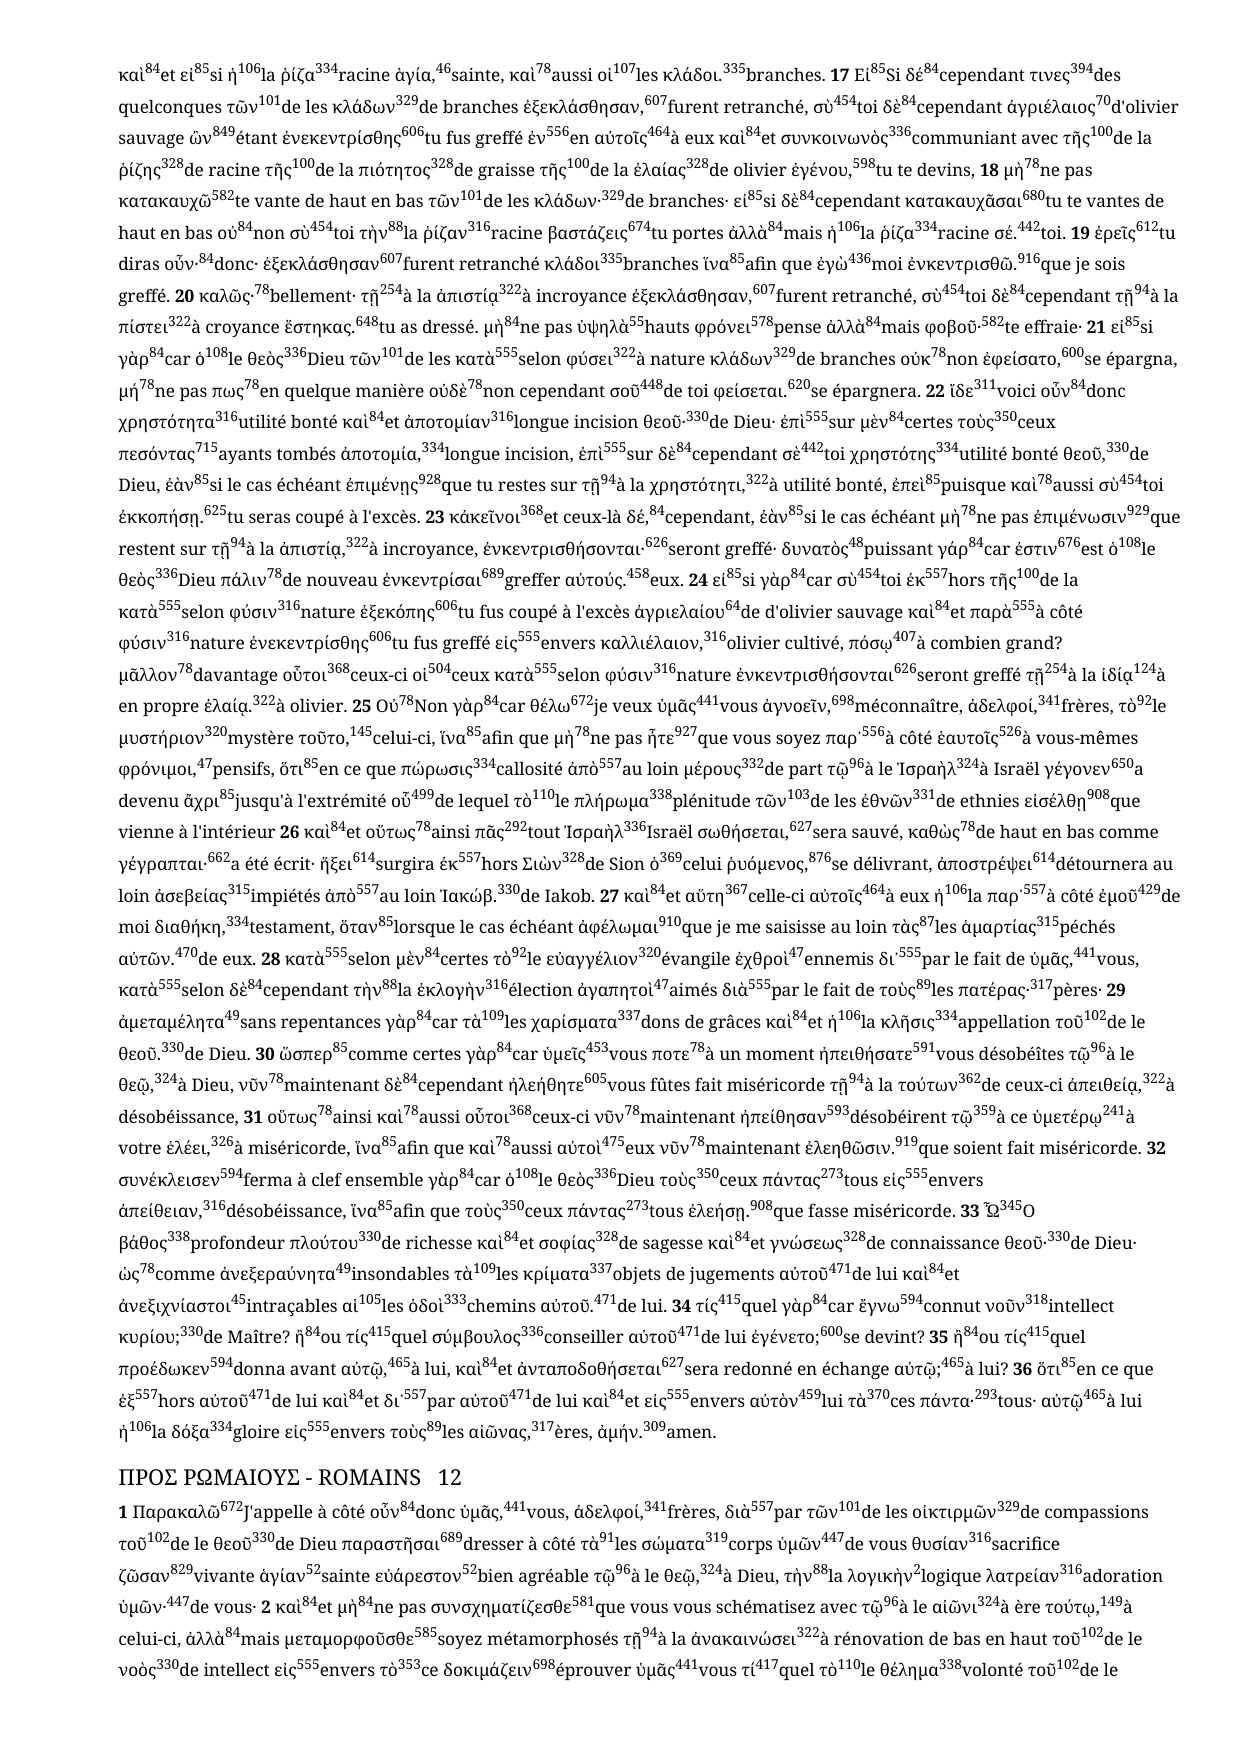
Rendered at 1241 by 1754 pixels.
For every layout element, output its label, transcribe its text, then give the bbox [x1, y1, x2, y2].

text 1 Λέγω672Je dis οὖν,84donc, μὴ345ne pas ἀπώσατο600se poussa au loin ὁ108le θεὸς336Dieu τὸν90le λαὸν318peuple αὐτοῦ;471de lui? μὴ78ne pas γένοιτο·705que se devienne· καὶ78aussi γὰρ84car ἐγὼ436moi Ἰσραηλείτης336Israélite εἰμί,672je suis, ἐκ557hors σπέρματος332de semence Ἀβραάμ,330de Abraam, φυλῆς328de tribu Βενιαμείν.330de Benyamin. 2 οὐκ78non ἀπώσατο600se poussa au loin ὁ108le θεὸς336Dieu τὸν90le λαὸν318peuple αὐτοῦ471de lui ὃν487lequel προέγνω.594connut avant. ἢ84ou οὐκ78non οἴδατε647vous avez su ἐν556en Ἠλείᾳ324à Élia τί404quel λέγει676dit ἡ106la γραφή,334écriture, ὡς78comme ἐντυγχάνει676intercède τῷ96à le θεῷ324à Dieu κατὰ557contre τοῦ102de le Ἰσραήλ;330de Israël? 3 κύριε,342Maître, τοὺς89les προφήτας317prophètes σου448de toi ἀπέκτειναν,593tuèrent catégoriquement, τὰ91les θυσιαστήριά319autels des sacrifices σου448de toi κατέσκαψαν,593creusèrent de haut en bas, κἀγὼ436et moi ὑπελείφθην604je fus laissé dessous μόνος395seul καὶ84et ζητοῦσιν675cherchent τὴν88la ψυχήν316âme μου.429de moi. 4 ἀλλὰ84mais τί404quel λέγει676dit αὐτῷ465à lui ὁ108le χρηματισμός;336négociation du besoin? κατέλιπον590je laissai en contrebas ἐμαυτῷ516à moi-même ἑπτακισχιλίους183sept mille ἄνδρας,317hommes, οἵτινες504lesquels des quelconques οὐκ78non ἔκαμψαν593fléchirent γόνυ320genou τῇ355à celle Βάαλ.330de Baal. 5 οὕτως78ainsi οὖν84donc καὶ78aussi ἐν556en τῷ96à le νῦν78maintenant καιρῷ324à moment λῖμμα338reste κατ᾽555selon ἐκλογὴν316élection χάριτος328de grâce γέγονεν·650a devenu· 6 εἰ85si δὲ84cependant χάριτι,322à grâce, οὐκέτι78non plus ἐξ557hors ἔργων,331de travaux, ἐπεὶ85puisque ἡ106la χάρις334grâce οὐκέτι78non plus γίνεται682se devient χάρις.334grâce. 7 Τί404Quel οὖν;84donc? ὃ489lequel ἐπιζητεῖ676cherche davantage Ἰσραήλ,336Israël, τοῦτο353celui-ci οὐκ78non ἐπέτυχεν,594obtint le dessus, ἡ106la δὲ84cependant ἐκλογὴ334élection ἐπέτυχεν·594obtint le dessus· οἱ107les δὲ84cependant λοιποὶ394restants ἐπωρώθησαν,607furent rendu calleux, 8 καθὼς78de haut en bas comme γέγραπται·662a été écrit· ἔδωκεν594donna αὐτοῖς464à eux ὁ108le θεὸς336Dieu πνεῦμα320souffle κατανύξεως,328de torpeur, ὀφθαλμοὺς317yeux τοῦ365de ce μὴ78ne pas βλέπειν698regarder καὶ84et ὦτα319oreilles τοῦ365de ce μὴ78ne pas ἀκούειν,698écouter, ἕως560jusqu'à ce que τῆς100de la σήμερον78aujourd'hui ἡμέρας.328de journée. 9 καὶ84et Δαυὶδ336Dauid λέγει·676dit· γενηθήτω573soit devenu ἡ106la τράπεζα334table αὐτῶν470de eux εἰς555envers παγίδα316piège καὶ84et εἰς555envers θήραν316chasse de proie καὶ84et εἰς555envers σκάνδαλον320scandale καὶ84et εἰς555envers ἀνταπόδομα320rétribution αὐτοῖς,464à eux, 10 σκοτισθήτωσαν572soient ténébrés οἱ107les ὀφθαλμοὶ335yeux αὐτῶν470de eux τοῦ365de ce μὴ78ne pas βλέπειν698regarder καὶ84et τὸν90le νῶτον318dos αὐτῶν470de eux διὰ557par παντὸς389de tout σύνκαμψον.562plie avec. 11 Λέγω672Je dis οὖν,84donc, μὴ345ne pas ἔπταισαν593trébuchèrent ἵνα85afin que πέσωσιν;907que tombent? μὴ78ne pas γένοιτο·705que se devienne· ἀλλὰ84mais τῷ98à le αὐτῶν470de eux παραπτώματι326à chute à côté ἡ106la σωτηρία334sauvetage τοῖς97à les ἔθνεσιν325à ethnies εἰς555envers τὸ353ce παραζηλῶσαι689zéler à côté αὐτούς.458eux. 12 εἰ85si δὲ84cependant τὸ110le παράπτωμα338chute à côté αὐτῶν470de eux πλοῦτος336richesse κόσμου330de monde καὶ84et τὸ110le ἥττημα338diminution αὐτῶν470de eux πλοῦτος336richesse ἐθνῶν,331de ethnies, πόσῳ407à combien grand? μᾶλλον78davantage τὸ110le πλήρωμα338plénitude αὐτῶν.470de eux. 13 Ὑμῖν444à Vous δὲ84cependant λέγω672je dis τοῖς97à les ἔθνεσιν·325à ethnies· ἐφ᾽555sur ὅσον489autant lequel μὲν345certes οὖν84donc εἰμι672je suis ἐγὼ436moi ἐθνῶν331de ethnies ἀπόστολος,336envoyé, τὴν88la διακονίαν316service μου429de moi δοξάζω,672je glorifie, 14 εἴ345si πως78en quelque manière παραζηλώσω904que je zéle à côté μου429de moi τὴν88la σάρκα316chair καὶ84et σώσω904que je sauve τινὰς377des quelconques ἐξ557hors αὐτῶν.470de eux. 15 εἰ85si γὰρ84car ἡ106la ἀποβολὴ334rejet au loin αὐτῶν470de eux καταλλαγὴ334réconciliation κόσμου,330de monde, τίς413quelle ἡ106la πρόσλημψις334réception auprès εἰ558si μὴ78ne pas ζωὴ334vie ἐκ557hors νεκρῶν;65de morts? 16 εἰ85si δὲ84cependant ἡ106la ἀπαρχὴ334prémisse ἁγία,46sainte, καὶ78aussi τὸ110le φύραμα·338pâte· καὶ84et εἰ85si ἡ106la ῥίζα334racine ἁγία,46sainte, καὶ78aussi οἱ107les κλάδοι.335branches. 17 Εἰ85Si δέ84cependant τινες394des quelconques τῶν101de les κλάδων329de branches ἐξεκλάσθησαν,607furent retranché, σὺ454toi δὲ84cependant ἀγριέλαιος70d'olivier sauvage ὢν849étant ἐνεκεντρίσθης606tu fus greffé ἐν556en αὐτοῖς464à eux καὶ84et συνκοινωνὸς336communiant avec τῆς100de la ῥίζης328de racine τῆς100de la πιότητος328de graisse τῆς100de la ἐλαίας328de olivier ἐγένου,598tu te devins, 18 μὴ78ne pas κατακαυχῶ582te vante de haut en bas τῶν101de les κλάδων·329de branches· εἰ85si δὲ84cependant κατακαυχᾶσαι680tu te vantes de haut en bas οὐ84non σὺ454toi τὴν88la ῥίζαν316racine βαστάζεις674tu portes ἀλλὰ84mais ἡ106la ῥίζα334racine σέ.442toi. 19 ἐρεῖς612tu diras οὖν·84donc· ἐξεκλάσθησαν607furent retranché κλάδοι335branches ἵνα85afin que ἐγὼ436moi ἐνκεντρισθῶ.916que je sois greffé. 20 καλῶς·78bellement· τῇ254à la ἀπιστίᾳ322à incroyance ἐξεκλάσθησαν,607furent retranché, σὺ454toi δὲ84cependant τῇ94à la πίστει322à croyance ἕστηκας.648tu as dressé. μὴ84ne pas ὑψηλὰ55hauts φρόνει578pense ἀλλὰ84mais φοβοῦ·582te effraie· 21 εἰ85si γὰρ84car ὁ108le θεὸς336Dieu τῶν101de les κατὰ555selon φύσει322à nature κλάδων329de branches οὐκ78non ἐφείσατο,600se épargna, μή78ne pas πως78en quelque manière οὐδὲ78non cependant σοῦ448de toi φείσεται.620se épargnera. 22 ἴδε311voici οὖν84donc χρηστότητα316utilité bonté καὶ84et ἀποτομίαν316longue incision θεοῦ·330de Dieu· ἐπὶ555sur μὲν84certes τοὺς350ceux πεσόντας715ayants tombés ἀποτομία,334longue incision, ἐπὶ555sur δὲ84cependant σὲ442toi χρηστότης334utilité bonté θεοῦ,330de Dieu, ἐὰν85si le cas échéant ἐπιμένῃς928que tu restes sur τῇ94à la χρηστότητι,322à utilité bonté, ἐπεὶ85puisque καὶ78aussi σὺ454toi ἐκκοπήσῃ.625tu seras coupé à l'excès. 23 κἀκεῖνοι368et ceux-là δέ,84cependant, ἐὰν85si le cas échéant μὴ78ne pas ἐπιμένωσιν929que restent sur τῇ94à la ἀπιστίᾳ,322à incroyance, ἐνκεντρισθήσονται·626seront greffé· δυνατὸς48puissant γάρ84car ἐστιν676est ὁ108le θεὸς336Dieu πάλιν78de nouveau ἐνκεντρίσαι689greffer αὐτούς.458eux. 24 εἰ85si γὰρ84car σὺ454toi ἐκ557hors τῆς100de la κατὰ555selon φύσιν316nature ἐξεκόπης606tu fus coupé à l'excès ἀγριελαίου64de d'olivier sauvage καὶ84et παρὰ555à côté φύσιν316nature ἐνεκεντρίσθης606tu fus greffé εἰς555envers καλλιέλαιον,316olivier cultivé, πόσῳ407à combien grand? μᾶλλον78davantage οὗτοι368ceux-ci οἱ504ceux κατὰ555selon φύσιν316nature ἐνκεντρισθήσονται626seront greffé τῇ254à la ἰδίᾳ124à en propre ἐλαίᾳ.322à olivier. 25 Οὐ78Non γὰρ84car θέλω672je veux ὑμᾶς441vous ἀγνοεῖν,698méconnaître, ἀδελφοί,341frères, τὸ92le μυστήριον320mystère τοῦτο,145celui-ci, ἵνα85afin que μὴ78ne pas ἦτε927que vous soyez παρ᾽556à côté ἑαυτοῖς526à vous-mêmes φρόνιμοι,47pensifs, ὅτι85en ce que πώρωσις334callosité ἀπὸ557au loin μέρους332de part τῷ96à le Ἰσραὴλ324à Israël γέγονεν650a devenu ἄχρι85jusqu'à l'extrémité οὗ499de lequel τὸ110le πλήρωμα338plénitude τῶν103de les ἐθνῶν331de ethnies εἰσέλθῃ908que vienne à l'intérieur 26 καὶ84et οὕτως78ainsi πᾶς292tout Ἰσραὴλ336Israël σωθήσεται,627sera sauvé, καθὼς78de haut en bas comme γέγραπται·662a été écrit· ἥξει614surgira ἐκ557hors Σιὼν328de Sion ὁ369celui ῥυόμενος,876se délivrant, ἀποστρέψει614détournera au loin ἀσεβείας315impiétés ἀπὸ557au loin Ἰακώβ.330de Iakob. 27 καὶ84et αὕτη367celle-ci αὐτοῖς464à eux ἡ106la παρ᾽557à côté ἐμοῦ429de moi διαθήκη,334testament, ὅταν85lorsque le cas échéant ἀφέλωμαι910que je me saisisse au loin τὰς87les ἁμαρτίας315péchés αὐτῶν.470de eux. 28 κατὰ555selon μὲν84certes τὸ92le εὐαγγέλιον320évangile ἐχθροὶ47ennemis δι᾽555par le fait de ὑμᾶς,441vous, κατὰ555selon δὲ84cependant τὴν88la ἐκλογὴν316élection ἀγαπητοὶ47aimés διὰ555par le fait de τοὺς89les πατέρας·317pères· 29 ἀμεταμέλητα49sans repentances γὰρ84car τὰ109les χαρίσματα337dons de grâces καὶ84et ἡ106la κλῆσις334appellation τοῦ102de le θεοῦ.330de Dieu. 30 ὥσπερ85comme certes γὰρ84car ὑμεῖς453vous ποτε78à un moment ἠπειθήσατε591vous désobéîtes τῷ96à le θεῷ,324à Dieu, νῦν78maintenant δὲ84cependant ἠλεήθητε605vous fûtes fait miséricorde τῇ94à la τούτων362de ceux-ci ἀπειθείᾳ,322à désobéissance, 31 οὕτως78ainsi καὶ78aussi οὗτοι368ceux-ci νῦν78maintenant ἠπείθησαν593désobéirent τῷ359à ce ὑμετέρῳ241à votre ἐλέει,326à miséricorde, ἵνα85afin que καὶ78aussi αὐτοὶ475eux νῦν78maintenant ἐλεηθῶσιν.919que soient fait miséricorde. 32 συνέκλεισεν594ferma à clef ensemble γὰρ84car ὁ108le θεὸς336Dieu τοὺς350ceux πάντας273tous εἰς555envers ἀπείθειαν,316désobéissance, ἵνα85afin que τοὺς350ceux πάντας273tous ἐλεήσῃ.908que fasse miséricorde. 33 Ὦ345O βάθος338profondeur πλούτου330de richesse καὶ84et σοφίας328de sagesse καὶ84et γνώσεως328de connaissance θεοῦ·330de Dieu· ὡς78comme ἀνεξεραύνητα49insondables τὰ109les κρίματα337objets de jugements αὐτοῦ471de lui καὶ84et ἀνεξιχνίαστοι45intraçables αἱ105les ὁδοὶ333chemins αὐτοῦ.471de lui. 34 τίς415quel γὰρ84car ἔγνω594connut νοῦν318intellect κυρίου;330de Maître? ἢ84ou τίς415quel σύμβουλος336conseiller αὐτοῦ471de lui ἐγένετο;600se devint? 35 ἢ84ou τίς415quel προέδωκεν594donna avant αὐτῷ,465à lui, καὶ84et ἀνταποδοθήσεται627sera redonné en échange αὐτῷ;465à lui? 36 ὅτι85en ce que ἐξ557hors αὐτοῦ471de lui καὶ84et δι᾽557par αὐτοῦ471de lui καὶ84et εἰς555envers αὐτὸν459lui τὰ370ces πάντα·293tous· αὐτῷ465à lui ἡ106la δόξα334gloire εἰς555envers τοὺς89les αἰῶνας,317ères, ἀμήν.309amen. [118, 59, 1181, 1444]
text 1 Παρακαλῶ672J'appelle à côté οὖν84donc ὑμᾶς,441vous, ἀδελφοί,341frères, διὰ557par τῶν101de les οἰκτιρμῶν329de compassions τοῦ102de le θεοῦ330de Dieu παραστῆσαι689dresser à côté τὰ91les σώματα319corps ὑμῶν447de vous θυσίαν316sacrifice ζῶσαν829vivante ἁγίαν52sainte εὐάρεστον52bien agréable τῷ96à le θεῷ,324à Dieu, τὴν88la λογικὴν2logique λατρείαν316adoration ὑμῶν·447de vous· 2 καὶ84et μὴ84ne pas συνσχηματίζεσθε581que vous vous schématisez avec τῷ96à le αἰῶνι324à ère τούτῳ,149à celui-ci, ἀλλὰ84mais μεταμορφοῦσθε585soyez métamorphosés τῇ94à la ἀνακαινώσει322à rénovation de bas en haut τοῦ102de le νοὸς330de intellect εἰς555envers τὸ353ce δοκιμάζειν698éprouver ὑμᾶς441vous τί417quel τὸ110le θέλημα338volonté τοῦ102de le θεοῦ,330de Dieu, τὸ110le ἀγαθὸν25bon καὶ84et εὐάρεστον74bien agréable καὶ84et τέλειον.74parfait. 3 Λέγω672Je dis γὰρ84car διὰ557par τῆς100de la χάριτος328de grâce τῆς361de celle δοθείσης761de ayante étée donnée μοι425à moi παντὶ383à tout τῷ357à celui ὄντι837à étant ἐν556en ὑμῖν444à vous μὴ84ne pas ὑπερφρονεῖν698penser au-dessus παρ᾽555à côté ὃ489lequel δεῖ676attache de lien φρονεῖν698penser ἀλλὰ84mais φρονεῖν698penser εἰς555envers τὸ353ce σωφρονεῖν,698être sain d'émotion, ἑκάστῳ383à chacun ὡς85comme ὁ108le θεὸς336Dieu ἐμέρισεν594partagea μέτρον320mesure πίστεως.328de croyance. 4 καθάπερ78tout comme γὰρ84car ἐν556en ἑνὶ192à un σώματι326à corps πολλὰ275nombreux μέλη319membres ἔχομεν,671nous avons, τὰ109les δὲ84cependant μέλη337membres πάντα293tous οὐ78non τὴν88la αὐτὴν349même ἔχει676a πρᾶξιν,316pratique, 5 οὕτως78ainsi οἱ107les πολλοὶ394nombreux ἓν204un σῶμά338corps ἐσμεν671nous sommes ἐν556en Χριστῷ,324à Christ, τὸ371ce δὲ84cependant καθ᾽554de haut en bas εἷς72un ἀλλήλων511de les uns les autres μέλη.337membres. 6 ἔχοντες848ayants δὲ84cependant χαρίσματα319dons de grâces κατὰ555selon τὴν88la χάριν316grâce τὴν349celle δοθεῖσαν751ayante étée donnée ἡμῖν424à nous διάφορα,55différents, εἴτε84soit προφητείαν316prophétie κατὰ555selon τὴν88la ἀναλογίαν316analogie τῆς100de la πίστεως,328de croyance, 7 εἴτε84soit διακονίαν316service ἐν556en τῇ94à la διακονίᾳ,322à service, εἴτε84soit ὁ369celui διδάσκων849enseignant ἐν556en τῇ94à la διδασκαλίᾳ,322à enseignement, 8 εἴτε84soit ὁ369celui παρακαλῶν849appelant à côté ἐν556en τῇ94à la παρακλήσει·322à appel à côté· ὁ369celui μεταδιδοὺς849donnant avec au-delà ἐν556en ἁπλότητι,322à simplicité, ὁ369celui προϊστάμενος876se dressant au-devant ἐν556en σπουδῇ,322à hâte, ὁ369celui ἐλεῶν849faisant miséricorde ἐν556en ἱλαρότητι.322à hilarité. 9 Ἡ266La ἀγάπη334amour ἀνυπόκριτος.46sans hypocrisie. ἀποστυγοῦντες848détestants complètement τὸ92le πονηρόν,56méchant, κολλώμενοι899étants collés τῷ98à le ἀγαθῷ,62à bon, 10 τῇ94à la φιλαδελφίᾳ322à amitié fraternel εἰς555envers ἀλλήλους508les uns les autres φιλόστοργοι,47tendres d'amitié, τῇ94à la τιμῇ322à valeur ἀλλήλους508les uns les autres προηγούμενοι,875se dirigeants devant, 11 τῇ94à la σπουδῇ322à hâte μὴ78ne pas ὀκνηροί,47paresseux, τῷ98à le πνεύματι326à souffle ζέοντες,848bouillants, τῷ96à le κυρίῳ324à Maître δουλεύοντες,848étants esclaves, 12 τῇ94à la ἐλπίδι322à espérance χαίροντες,848étants de joie, τῇ94à la θλίψει322à oppression ὑπομένοντες,848résistants en restant sous, τῇ94à la προσευχῇ322à prière προσκαρτεροῦντες,848endurants auprès, 13 ταῖς93à les χρείαις321à besoins τῶν101de les ἁγίων65de saints κοινωνοῦντες,848communiants, τὴν88la φιλοξενίαν316amitié de l'étranger διώκοντες.848poursuivants. 14 εὐλογεῖτε577élogiez τοὺς350ceux διώκοντας,830poursuivants, εὐλογεῖτε577élogiez καὶ84et μὴ78ne pas καταρᾶσθε.581que vous vous faites imprécation de haut en bas. 15 χαίρειν698être de joie μετὰ557avec χαιρόντων,842de étants de joie, κλαίειν698pleurer μετὰ557avec κλαιόντων.842de pleurants. 16 τὸ92le αὐτὸ353même εἰς555envers ἀλλήλους508les uns les autres φρονοῦντες,848pensants, μὴ84ne pas τὰ91les ὑψηλὰ55hauts φρονοῦντες848pensants ἀλλὰ84mais τοῖς95à les ταπεινοῖς59à bas συναπαγόμενοι.899étants emmenés avec. μὴ78ne pas γίνεσθε581que vous vous devenez φρόνιμοι47pensifs παρ᾽556à côté ἑαυτοῖς.526à vous-mêmes. 17 μηδενὶ383à pas un κακὸν56malicieux ἀντὶ557en échange κακοῦ68de malicieux ἀποδιδόντες,848redonnants, προνοούμενοι875se intelligeants avant καλὰ55beaux ἐνώπιον560en devant πάντων285de tous ἀνθρώπων·329de êtres humains· 18 εἰ85si δυνατὸν74puissant τὸ353ce ἐξ557hors ὑμῶν,447de vous, μετὰ557avec πάντων285de tous ἀνθρώπων329de êtres humains εἰρηνεύοντες·848pacifiants· 19 μὴ84ne pas ἑαυτοὺς522vous-mêmes ἐκδικοῦντες,848vengeants, ἀγαπητοί,76aimés, ἀλλὰ84mais δότε561donnez τόπον318lieu τῇ94à la ὀργῇ,322à colère, γέγραπται662a été écrit γάρ·84car· ἐμοὶ425à moi ἐκδίκησις,334vengeance, ἐγὼ436moi ἀνταποδώσω,610je redonnerai en échange, λέγει676dit κύριος.336Maître. 20 ἀλλὰ84mais ἐὰν85si le cas échéant πεινᾷ930que ait faim ὁ108le ἐχθρός72ennemi σου,448de toi, ψώμιζε578donne la bouchée αὐτόν·459lui· ἐὰν85si le cas échéant διψᾷ,930que ait soif, πότιζε578donne à boire αὐτόν·459lui· τοῦτο353celui-ci γὰρ84car ποιῶν849faisant ἄνθρακας317charbons πυρὸς332de feu σωρεύσεις612tu entasseras ἐπὶ555sur τὴν88la κεφαλὴν316tête αὐτοῦ.471de lui. 21 μὴ78ne pas νικῶ586sois vaincu ὑπὸ557sous τοῦ104de le κακοῦ68de malicieux ἀλλὰ84mais νίκα578vaincs ἐν556en τῷ98à le ἀγαθῷ62à bon τὸ92le κακόν.56malicieux. [118, 1497, 1181, 1682]
text ΠΡΟΣ ΡΩΜΑΙΟΥΣ - ROMAINS 12 [118, 1462, 1181, 1492]
